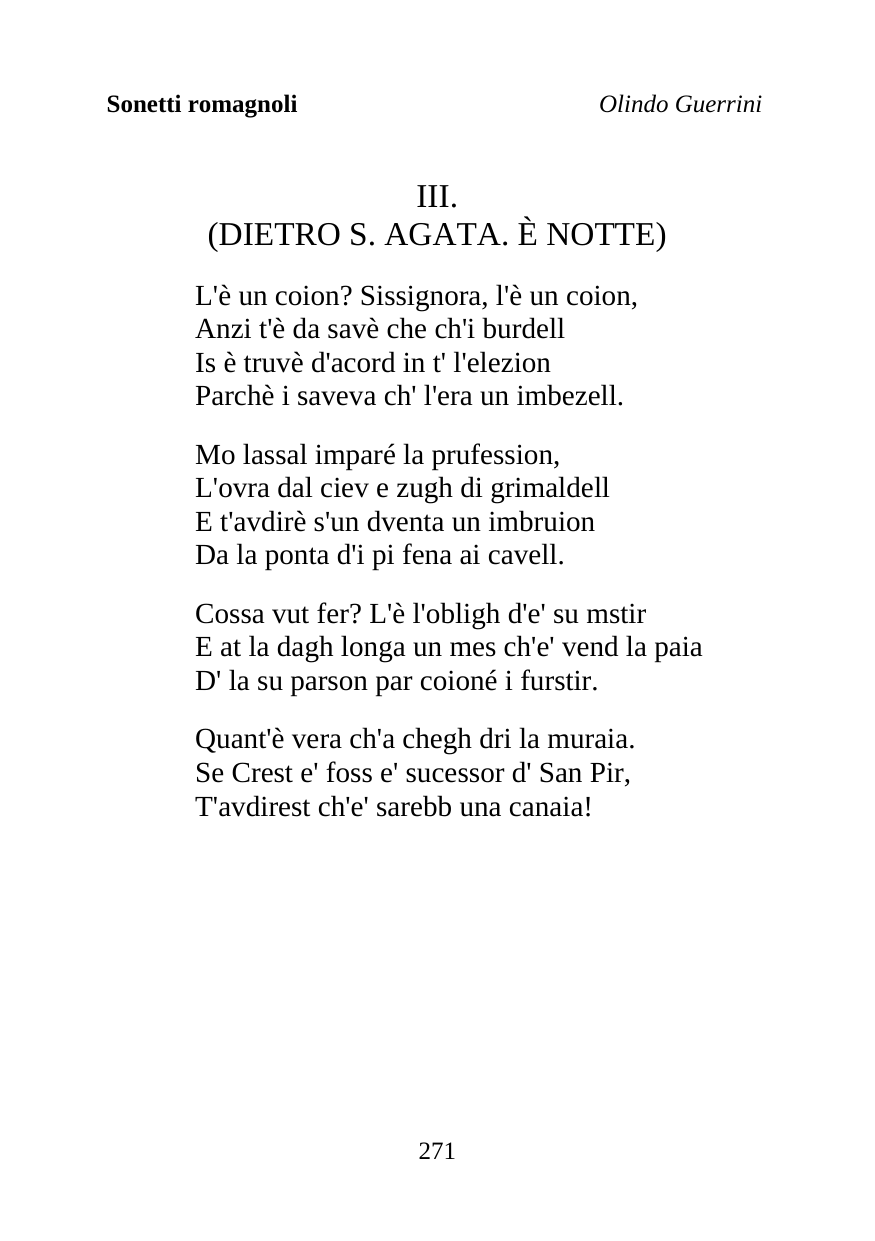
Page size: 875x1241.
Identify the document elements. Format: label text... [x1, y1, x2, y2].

text Cossa vut fer? L'è l'obligh d'e' su mstir E at la dagh longa un mes ch'e' vend la paia D' la su parson par coioné i furstir. [195, 596, 768, 697]
subtitle III. (DIETRO S. AGATA. È NOTTE) [106, 176, 768, 253]
text L'è un coion? Sissignora, l'è un coion, Anzi t'è da savè che ch'i burdell Is è truvè d'acord in t' l'elezion Parchè i saveva ch' l'era un imbezell. [195, 278, 768, 412]
text Mo lassal imparé la prufession, L'ovra dal ciev e zugh di grimaldell E t'avdirè s'un dventa un imbruion Da la ponta d'i pi fena ai cavell. [195, 437, 768, 571]
text Quant'è vera ch'a chegh dri la muraia. Se Crest e' foss e' sucessor d' San Pir, T'avdirest ch'e' sarebb una canaia! [195, 722, 768, 822]
